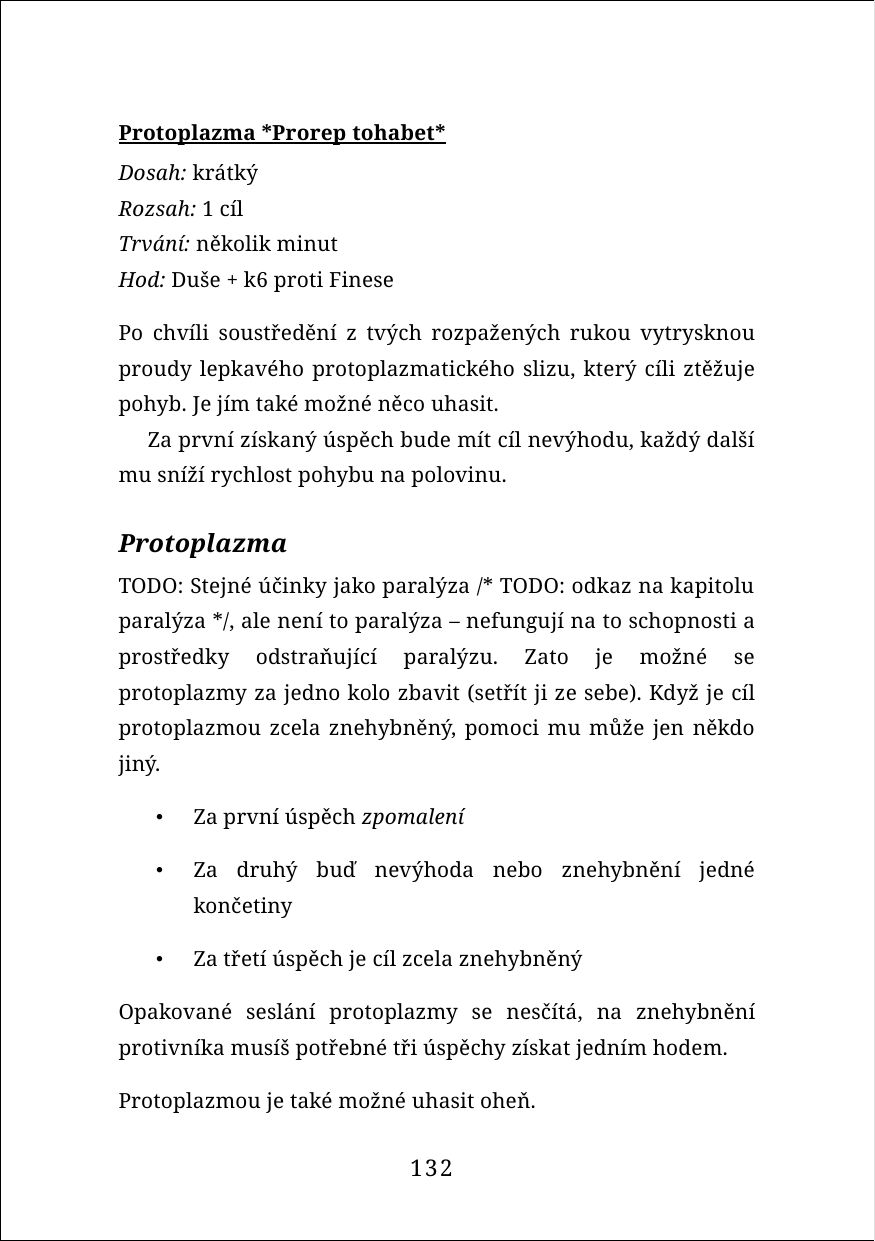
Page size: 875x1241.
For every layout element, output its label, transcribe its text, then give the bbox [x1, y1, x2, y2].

subtitle Protoplazma [118, 525, 756, 559]
text Po chvíli soustředění z tvých rozpažených rukou vytrysknou proudy lepkavého protoplazmatického slizu, který cíli ztěžuje pohyb. Je jím také možné něco uhasit. Za první získaný úspěch bude mít cíl nevýhodu, každý další mu sníží rychlost pohybu na polovinu. [118, 318, 756, 489]
subtitle Protoplazma *Prorep tohabet* [118, 118, 756, 147]
text TODO: Stejné účinky jako paralýza /* TODO: odkaz na kapitolu paralýza */, ale není to paralýza – nefungují na to schopnosti a prostředky odstraňující paralýzu. Zato je možné se protoplazmy za jedno kolo zbavit (setřít ji ze sebe). Když je cíl protoplazmou zcela znehybněný, pomoci mu může jen někdo jiný. [118, 571, 756, 777]
text Protoplazmou je také možné uhasit oheň. [118, 1086, 756, 1114]
text Opakované seslání protoplazmy se nesčítá, na znehybnění protivníka musíš potřebné tři úspěchy získat jedním hodem. [118, 997, 756, 1061]
text Dosah: krátký Rozsah: 1 cíl Trvání: několik minut Hod: Duše + k6 proti Finese [118, 158, 756, 293]
list Za první úspěch zpomalení [156, 802, 756, 830]
list Za druhý buď nevýhoda nebo znehybnění jedné končetiny [156, 855, 756, 919]
list Za třetí úspěch je cíl zcela znehybněný [156, 944, 756, 972]
